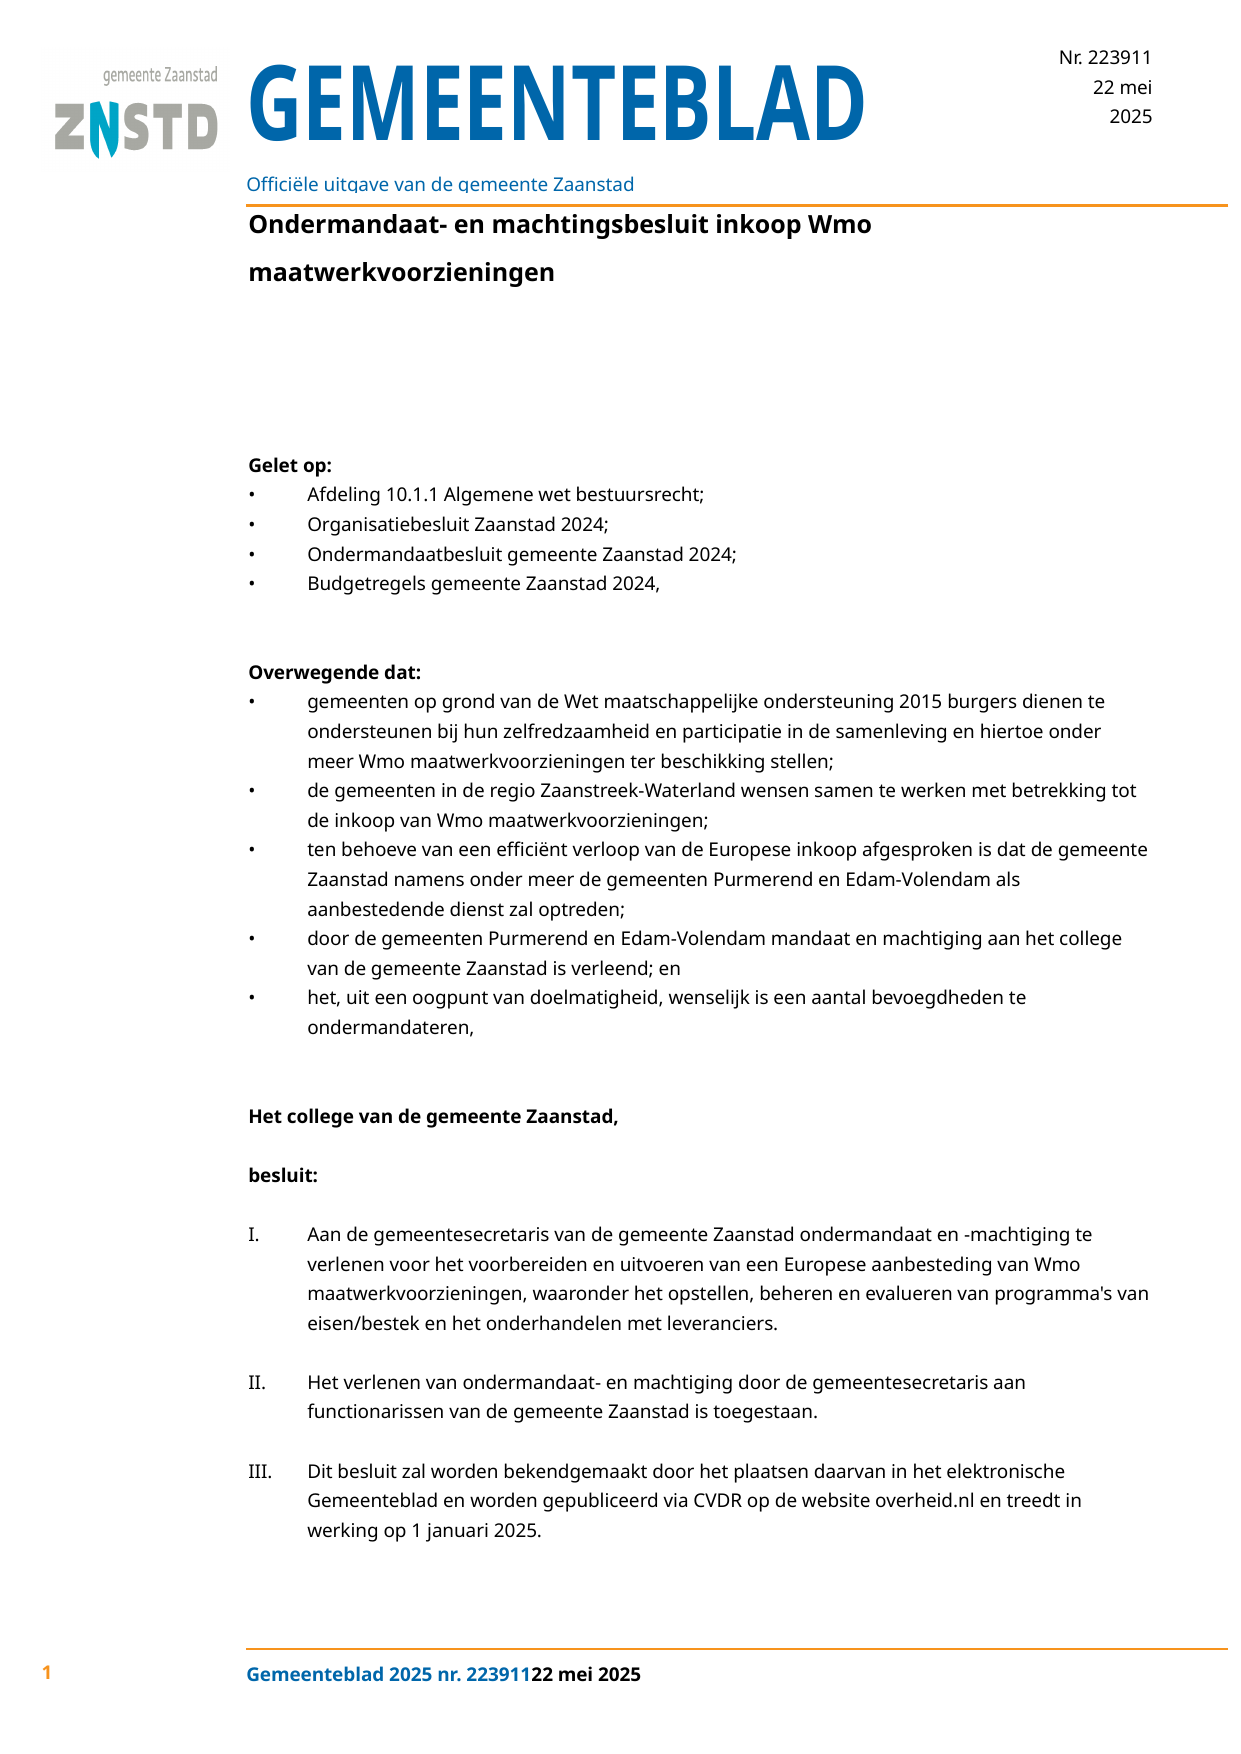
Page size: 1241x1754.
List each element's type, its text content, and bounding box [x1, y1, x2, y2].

text Het college van de gemeente Zaanstad, [248, 1103, 1152, 1129]
list Het verlenen van ondermandaat- en machtiging door de gemeentesecretaris aan functionarissen van de gemeente Zaanstad is toegestaan. [248, 1369, 1152, 1424]
list Afdeling 10.1.1 Algemene wet bestuursrecht; [248, 482, 1152, 507]
text Overwegende dat: [248, 659, 1152, 685]
list Budgetregels gemeente Zaanstad 2024, [248, 570, 1152, 596]
list door de gemeenten Purmerend en Edam-Volendam mandaat en machtiging aan het college van de gemeente Zaanstad is verleend; en [248, 925, 1152, 981]
list de gemeenten in de regio Zaanstreek-Waterland wensen samen te werken met betrekking tot de inkoop van Wmo maatwerkvoorzieningen; [248, 777, 1152, 833]
list Aan de gemeentesecretaris van de gemeente Zaanstad ondermandaat en -machtiging te verlenen voor het voorbereiden en uitvoeren van een Europese aanbesteding van Wmo maatwerkvoorzieningen, waaronder het opstellen, beheren en evalueren van programma's van eisen/bestek en het onderhandelen met leveranciers. [248, 1221, 1152, 1336]
list gemeenten op grond van de Wet maatschappelijke ondersteuning 2015 burgers dienen te ondersteunen bij hun zelfredzaamheid en participatie in de samenleving en hiertoe onder meer Wmo maatwerkvoorzieningen ter beschikking stellen; [248, 689, 1152, 774]
list Organisatiebesluit Zaanstad 2024; [248, 511, 1152, 537]
list het, uit een oogpunt van doelmatigheid, wenselijk is een aantal bevoegdheden te ondermandateren, [248, 984, 1152, 1040]
text Gelet op: [248, 452, 1152, 478]
text besluit: [248, 1162, 1152, 1188]
picture [41, 47, 231, 172]
text Ondermandaat- en machtingsbesluit inkoop Wmo maatwerkvoorzieningen [248, 207, 1152, 288]
list ten behoeve van een efficiënt verloop van de Europese inkoop afgesproken is dat de gemeente Zaanstad namens onder meer de gemeenten Purmerend en Edam-Volendam als aanbestedende dienst zal optreden; [248, 837, 1152, 922]
list Dit besluit zal worden bekendgemaakt door het plaatsen daarvan in het elektronische Gemeenteblad en worden gepubliceerd via CVDR op de website overheid.nl en treedt in werking op 1 januari 2025. [248, 1458, 1152, 1543]
list Ondermandaatbesluit gemeente Zaanstad 2024; [248, 541, 1152, 567]
